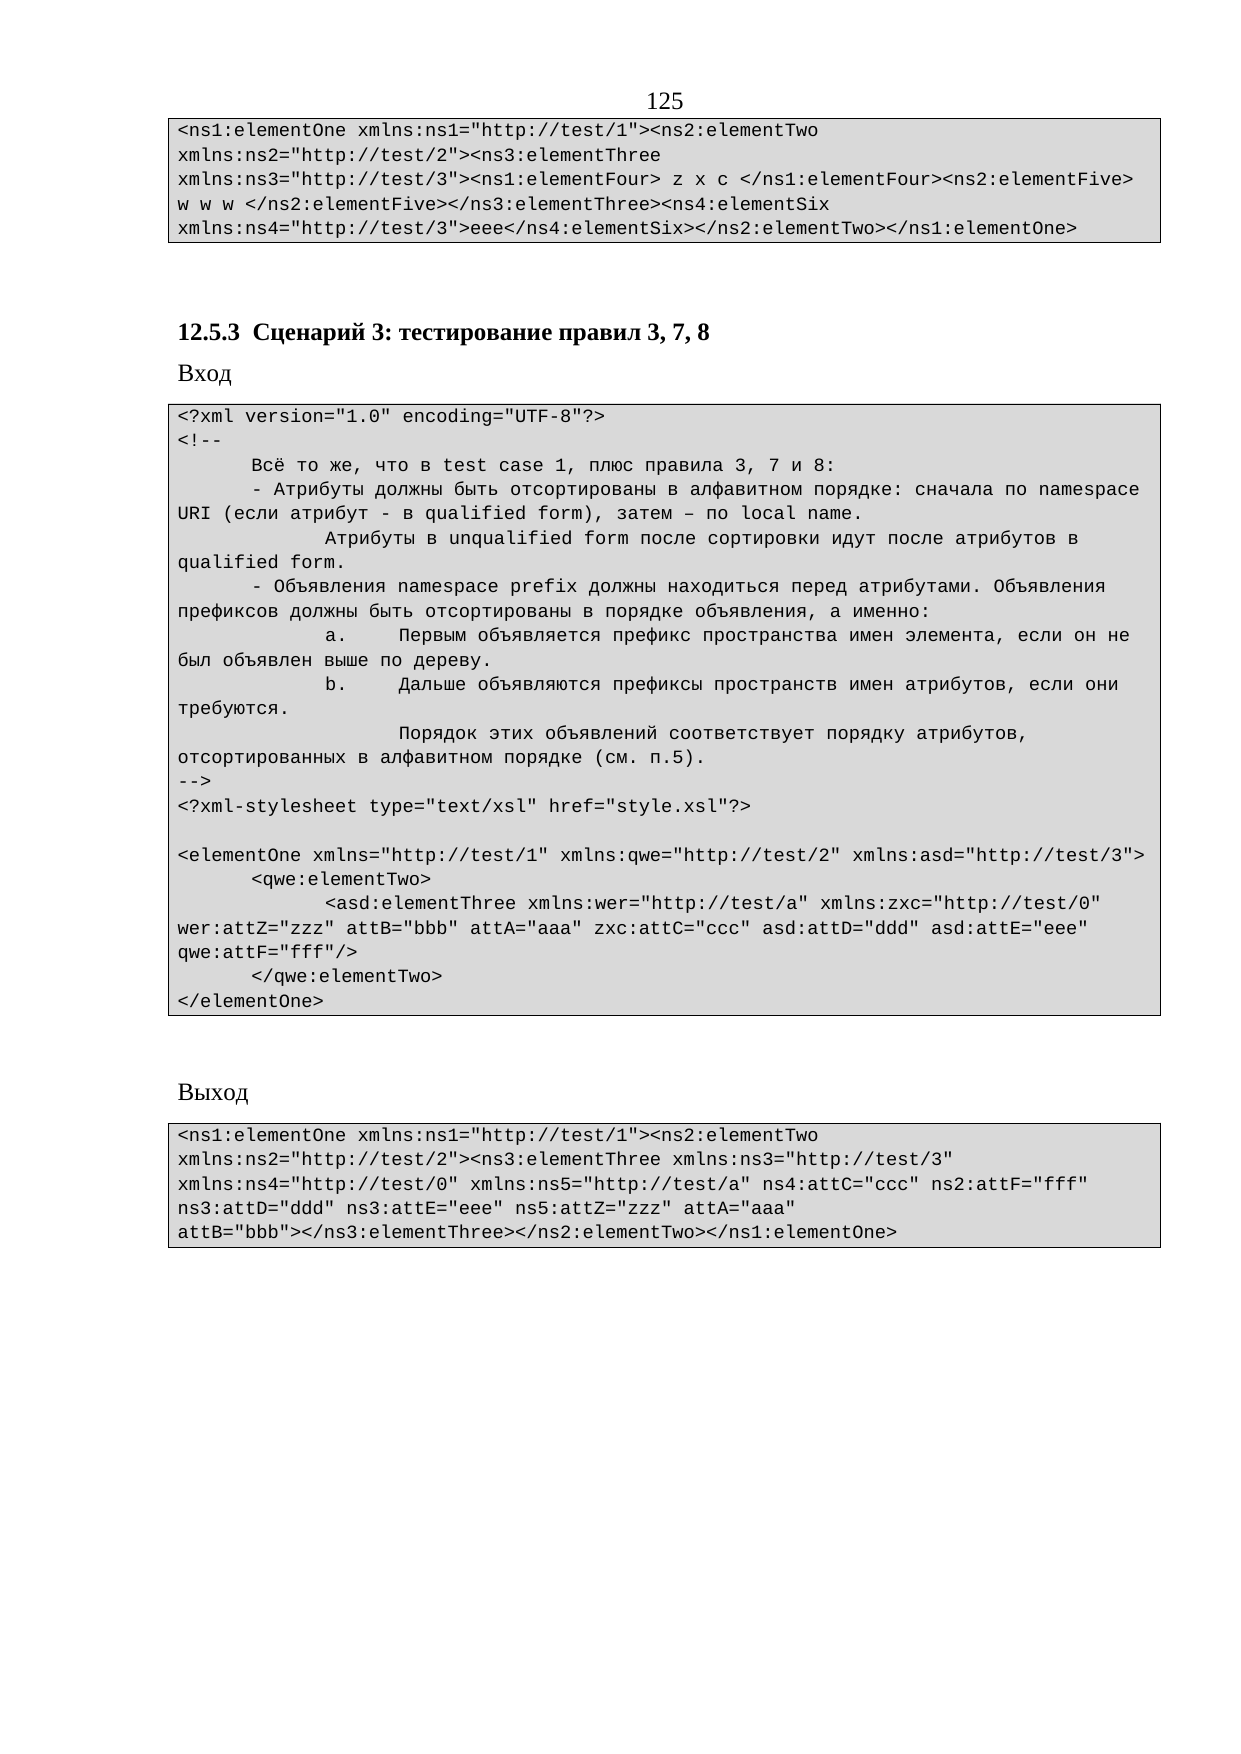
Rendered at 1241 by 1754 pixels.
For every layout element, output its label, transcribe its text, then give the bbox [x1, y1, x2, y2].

text <qwe:elementTwo> [169, 867, 1160, 891]
text b. Дальше объявляются префиксы пространств имен атрибутов, если они требуются. [169, 672, 1160, 720]
text <?xml version="1.0" encoding="UTF-8"?> [169, 405, 1160, 428]
text - Объявления namespace prefix должны находиться перед атрибутами. Объявления префиксов должны быть отсортированы в порядке объявления, а именно: [169, 574, 1160, 623]
text <asd:elementThree xmlns:wer="http://test/a" xmlns:zxc="http://test/0" wer:attZ="zzz" attB="bbb" attA="aaa" zxc:attC="ccc" asd:attD="ddd" asd:attE="eee" qwe:attF="fff"/> [169, 891, 1160, 964]
text <?xml-stylesheet type="text/xsl" href="style.xsl"?> [169, 793, 1160, 818]
text Порядок этих объявлений соответствует порядку атрибутов, отсортированных в алфавитном порядке (см. п.5). [169, 720, 1160, 769]
text Атрибуты в unqualified form после сортировки идут после атрибутов в qualified form. [169, 525, 1160, 574]
text </elementOne> [169, 988, 1160, 1015]
subtitle Сценарий 3: тестирование правил 3, 7, 8 [177, 317, 1152, 346]
text - Атрибуты должны быть отсортированы в алфавитном порядке: сначала по namespace URI (если атрибут - в qualified form), затем – по local name. [169, 477, 1160, 525]
text </qwe:elementTwo> [169, 964, 1160, 988]
text <ns1:elementOne xmlns:ns1="http://test/1"><ns2:elementTwo xmlns:ns2="http://test/2"><ns3:elementThree xmlns:ns3="http://test/3"><ns1:elementFour> z x c </ns1:elementFour><ns2:elementFive> w w w </ns2:elementFive></ns3:elementThree><ns4:elementSix xmlns:ns4="http://test/3">eee</ns4:elementSix></ns2:elementTwo></ns1:elementOne> [169, 119, 1160, 242]
text <ns1:elementOne xmlns:ns1="http://test/1"><ns2:elementTwo xmlns:ns2="http://test/2"><ns3:elementThree xmlns:ns3="http://test/3" xmlns:ns4="http://test/0" xmlns:ns5="http://test/a" ns4:attC="ccc" ns2:attF="fff" ns3:attD="ddd" ns3:attE="eee" ns5:attZ="zzz" attA="aaa" attB="bbb"></ns3:elementThree></ns2:elementTwo></ns1:elementOne> [169, 1124, 1160, 1247]
text Вход [177, 358, 1152, 387]
text Выход [177, 1077, 1152, 1106]
text <elementOne xmlns="http://test/1" xmlns:qwe="http://test/2" xmlns:asd="http://test/3"> [169, 842, 1160, 867]
text Всё то же, что в test case 1, плюс правила 3, 7 и 8: [169, 452, 1160, 477]
text <!-- [169, 428, 1160, 452]
text a. Первым объявляется префикс пространства имен элемента, если он не был объявлен выше по дереву. [169, 623, 1160, 672]
text --> [169, 769, 1160, 793]
